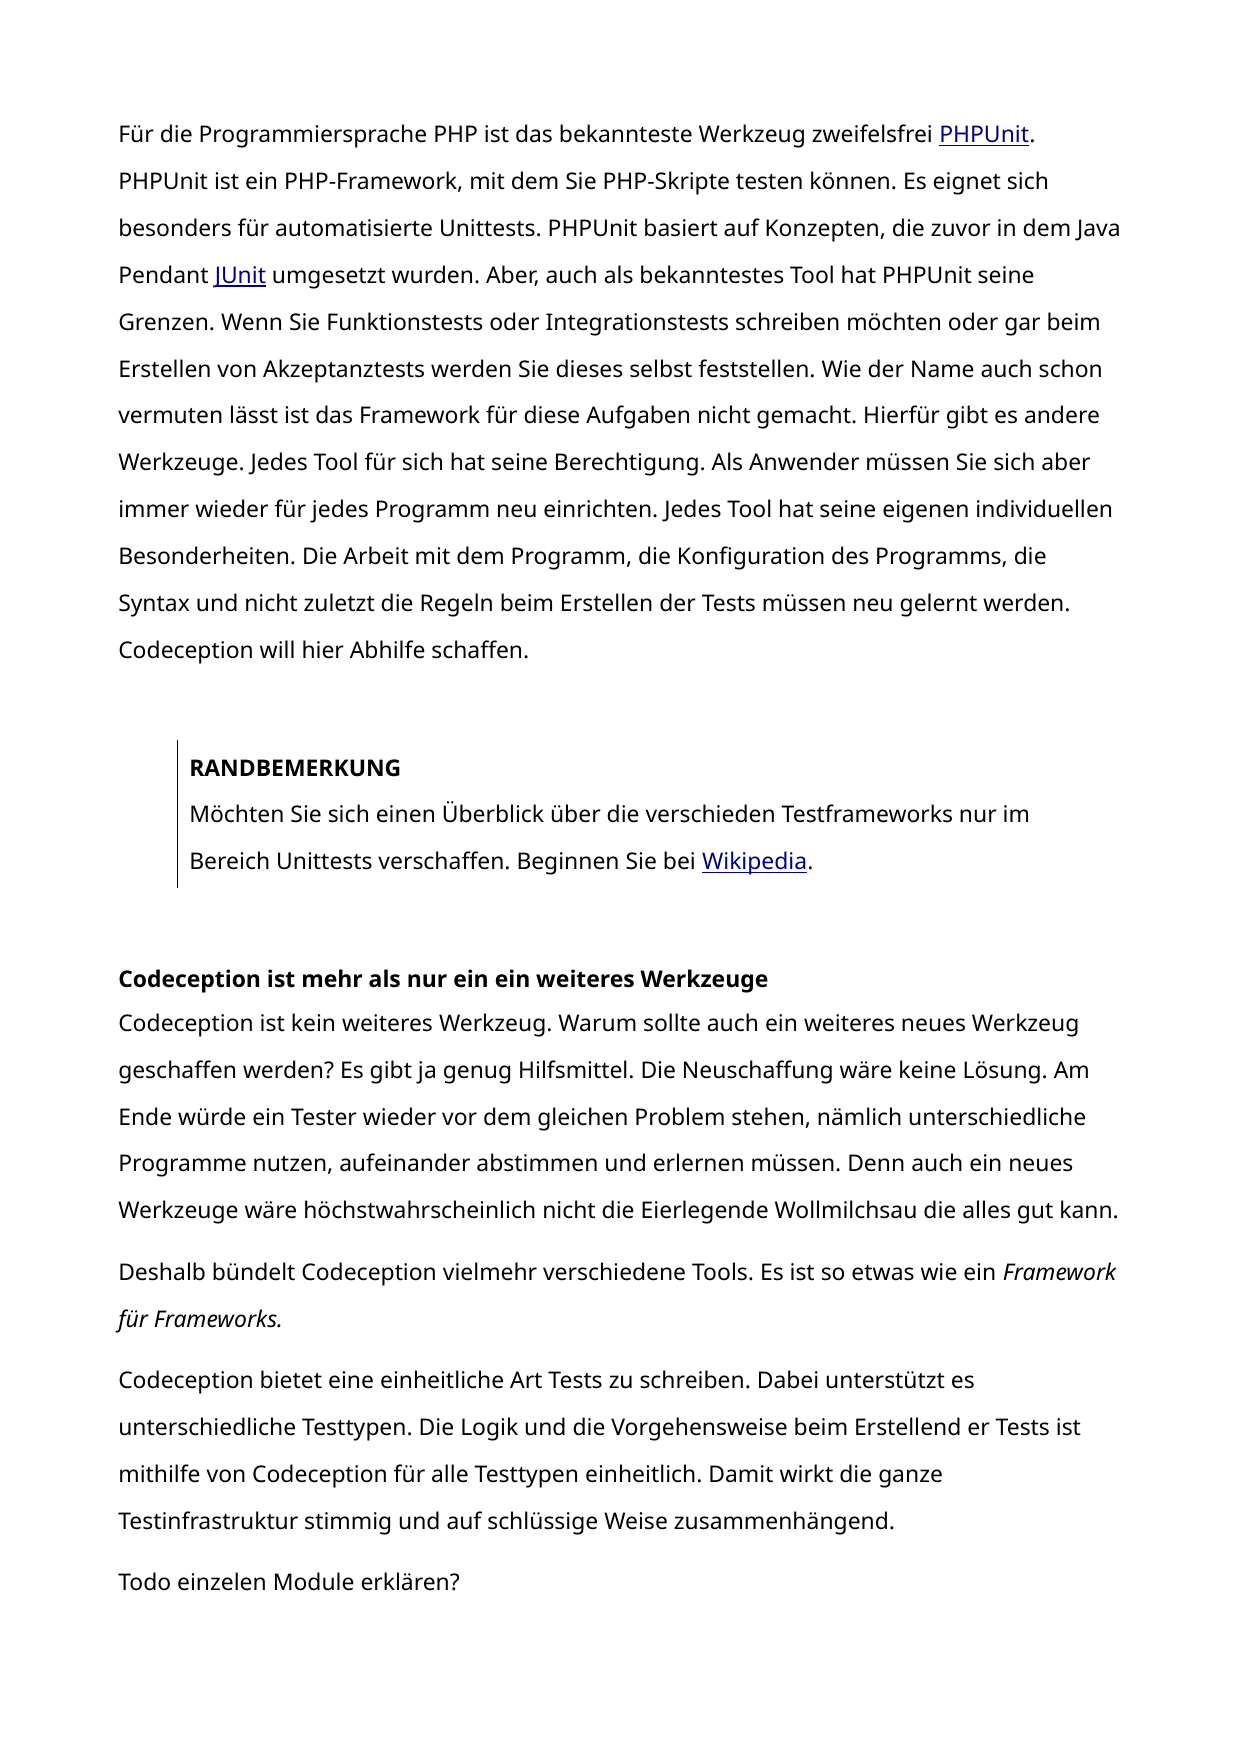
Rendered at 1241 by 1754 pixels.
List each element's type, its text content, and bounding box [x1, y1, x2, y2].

subtitle Codeception ist mehr als nur ein ein weiteres Werkzeuge [118, 963, 1122, 994]
text Für die Programmiersprache PHP ist das bekannteste Werkzeug zweifelsfrei PHPUnit. PHPUnit ist ein PHP-Framework, mit dem Sie PHP-Skripte testen können. Es eignet sich besonders für automatisierte Unittests. PHPUnit basiert auf Konzepten, die zuvor in dem Java Pendant JUnit umgesetzt wurden. Aber, auch als bekanntestes Tool hat PHPUnit seine Grenzen. Wenn Sie Funktionstests oder Integrationstests schreiben möchten oder gar beim Erstellen von Akzeptanztests werden Sie dieses selbst feststellen. Wie der Name auch schon vermuten lässt ist das Framework für diese Aufgaben nicht gemacht. Hierfür gibt es andere Werkzeuge. Jedes Tool für sich hat seine Berechtigung. Als Anwender müssen Sie sich aber immer wieder für jedes Programm neu einrichten. Jedes Tool hat seine eigenen individuellen Besonderheiten. Die Arbeit mit dem Programm, die Konfiguration des Programms, die Syntax und nicht zuletzt die Regeln beim Erstellen der Tests müssen neu gelernt werden. Codeception will hier Abhilfe schaffen. [118, 118, 1122, 665]
text Codeception ist kein weiteres Werkzeug. Warum sollte auch ein weiteres neues Werkzeug geschaffen werden? Es gibt ja genug Hilfsmittel. Die Neuschaffung wäre keine Lösung. Am Ende würde ein Tester wieder vor dem gleichen Problem stehen, nämlich unterschiedliche Programme nutzen, aufeinander abstimmen und erlernen müssen. Denn auch ein neues Werkzeuge wäre höchstwahrscheinlich nicht die Eierlegende Wollmilchsau die alles gut kann. [118, 1007, 1122, 1225]
text Todo einzelen Module erklären? [118, 1566, 1122, 1597]
text Codeception bietet eine einheitliche Art Tests zu schreiben. Dabei unterstützt es unterschiedliche Testtypen. Die Logik und die Vorgehensweise beim Erstellend er Tests ist mithilfe von Codeception für alle Testtypen einheitlich. Damit wirkt die ganze Testinfrastruktur stimmig und auf schlüssige Weise zusammenhängend. [118, 1364, 1122, 1536]
text RANDBEMERKUNG Möchten Sie sich einen Überblick über die verschieden Testframeworks nur im Bereich Unittests verschaffen. Beginnen Sie bei Wikipedia. [178, 740, 1122, 888]
text Deshalb bündelt Codeception vielmehr verschiedene Tools. Es ist so etwas wie ein Framework für Frameworks. [118, 1256, 1122, 1334]
